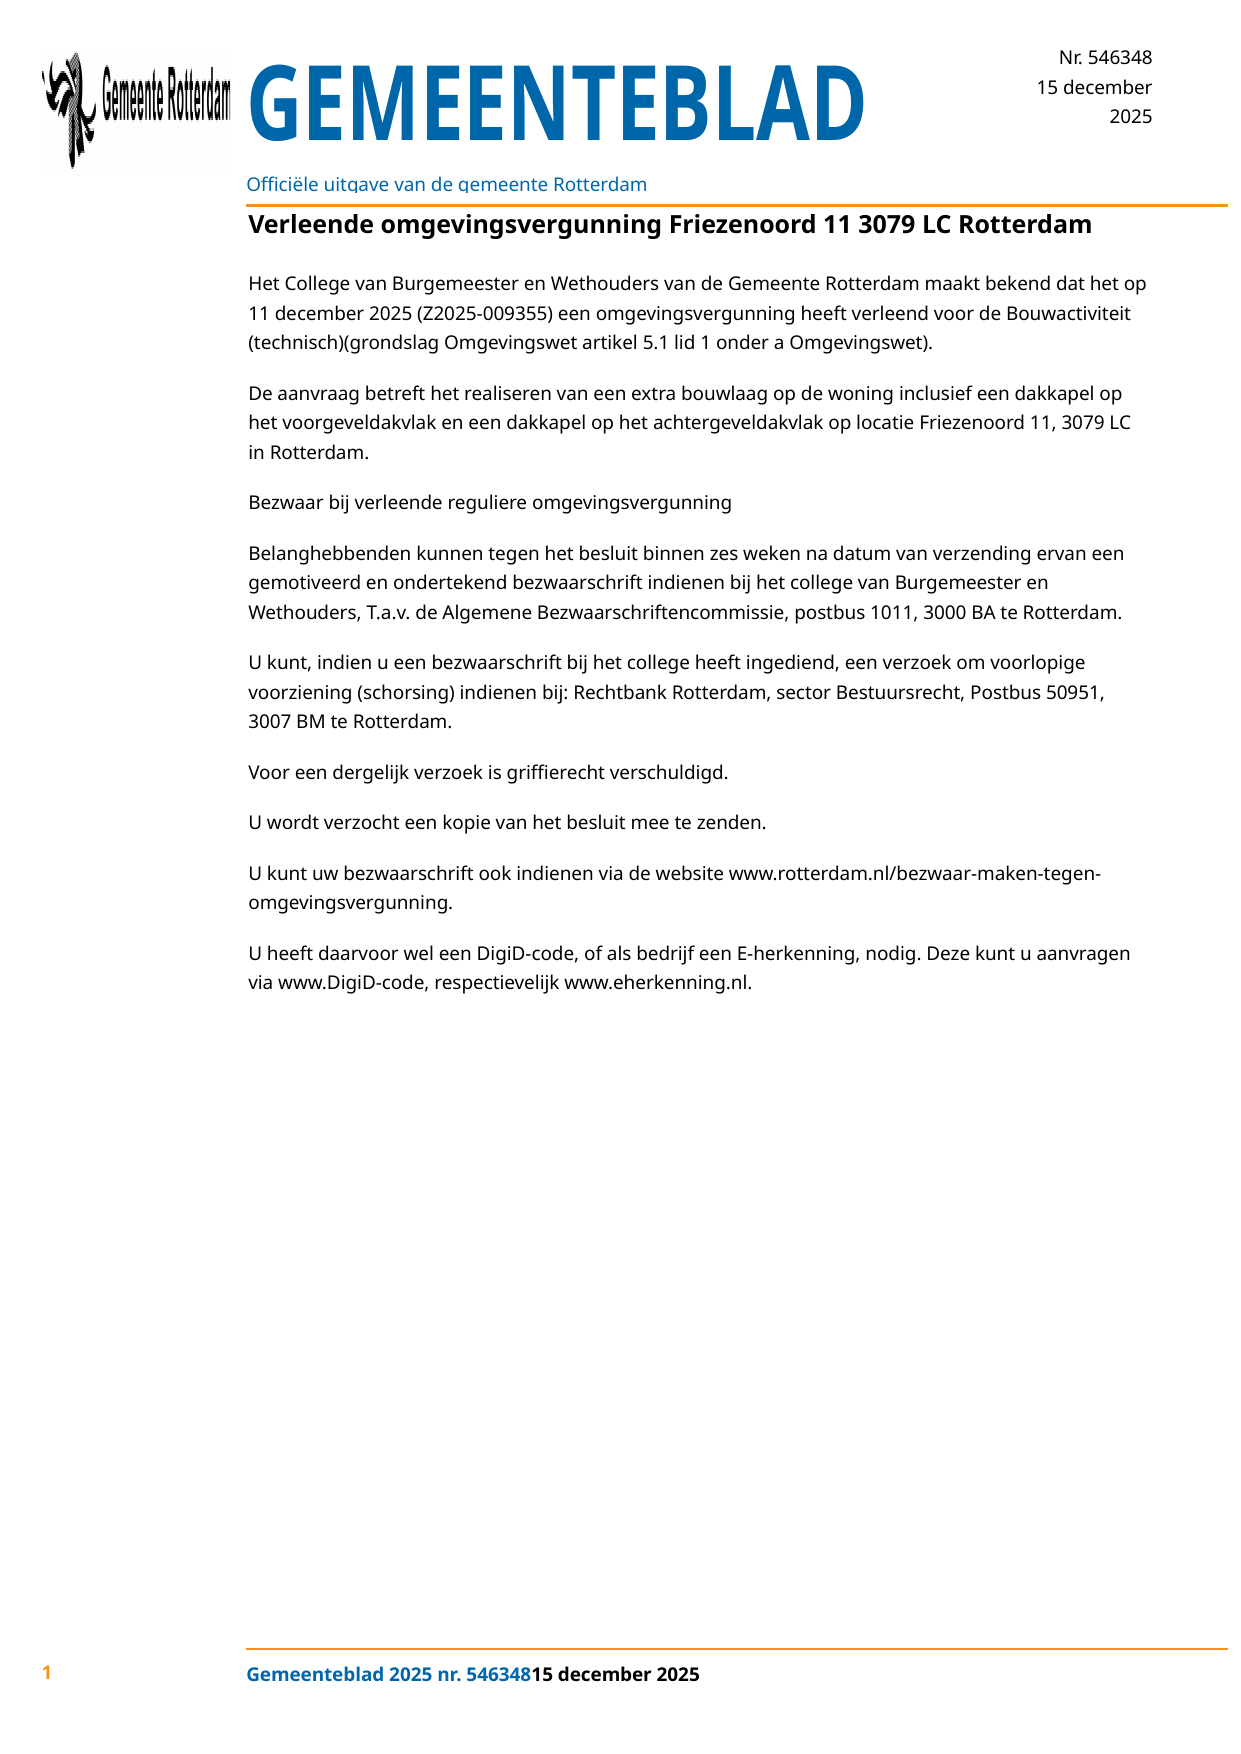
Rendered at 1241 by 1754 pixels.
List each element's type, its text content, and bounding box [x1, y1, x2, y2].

text Bezwaar bij verleende reguliere omgevingsvergunning [248, 489, 1152, 515]
text Voor een dergelijk verzoek is griffierecht verschuldigd. [248, 759, 1152, 785]
text U kunt uw bezwaarschrift ook indienen via de website www.rotterdam.nl/bezwaar-maken-tegen-omgevingsvergunning. [248, 860, 1152, 915]
text U kunt, indien u een bezwaarschrift bij het college heeft ingediend, een verzoek om voorlopige voorziening (schorsing) indienen bij: Rechtbank Rotterdam, sector Bestuursrecht, Postbus 50951, 3007 BM te Rotterdam. [248, 649, 1152, 734]
text U wordt verzocht een kopie van het besluit mee te zenden. [248, 809, 1152, 835]
picture [41, 47, 231, 172]
text U heeft daarvoor wel een DigiD-code, of als bedrijf een E-herkenning, nodig. Deze kunt u aanvragen via www.DigiD-code, respectievelijk www.eherkenning.nl. [248, 940, 1152, 995]
text De aanvraag betreft het realiseren van een extra bouwlaag op de woning inclusief een dakkapel op het voorgeveldakvlak en een dakkapel op het achtergeveldakvlak op locatie Friezenoord 11, 3079 LC in Rotterdam. [248, 380, 1152, 465]
text Belanghebbenden kunnen tegen het besluit binnen zes weken na datum van verzending ervan een gemotiveerd en ondertekend bezwaarschrift indienen bij het college van Burgemeester en Wethouders, T.a.v. de Algemene Bezwaarschriftencommissie, postbus 1011, 3000 BA te Rotterdam. [248, 540, 1152, 625]
text Verleende omgevingsvergunning Friezenoord 11 3079 LC Rotterdam [248, 207, 1152, 241]
text Het College van Burgemeester en Wethouders van de Gemeente Rotterdam maakt bekend dat het op 11 december 2025 (Z2025-009355) een omgevingsvergunning heeft verleend voor de Bouwactiviteit (technisch)(grondslag Omgevingswet artikel 5.1 lid 1 onder a Omgevingswet). [248, 270, 1152, 355]
